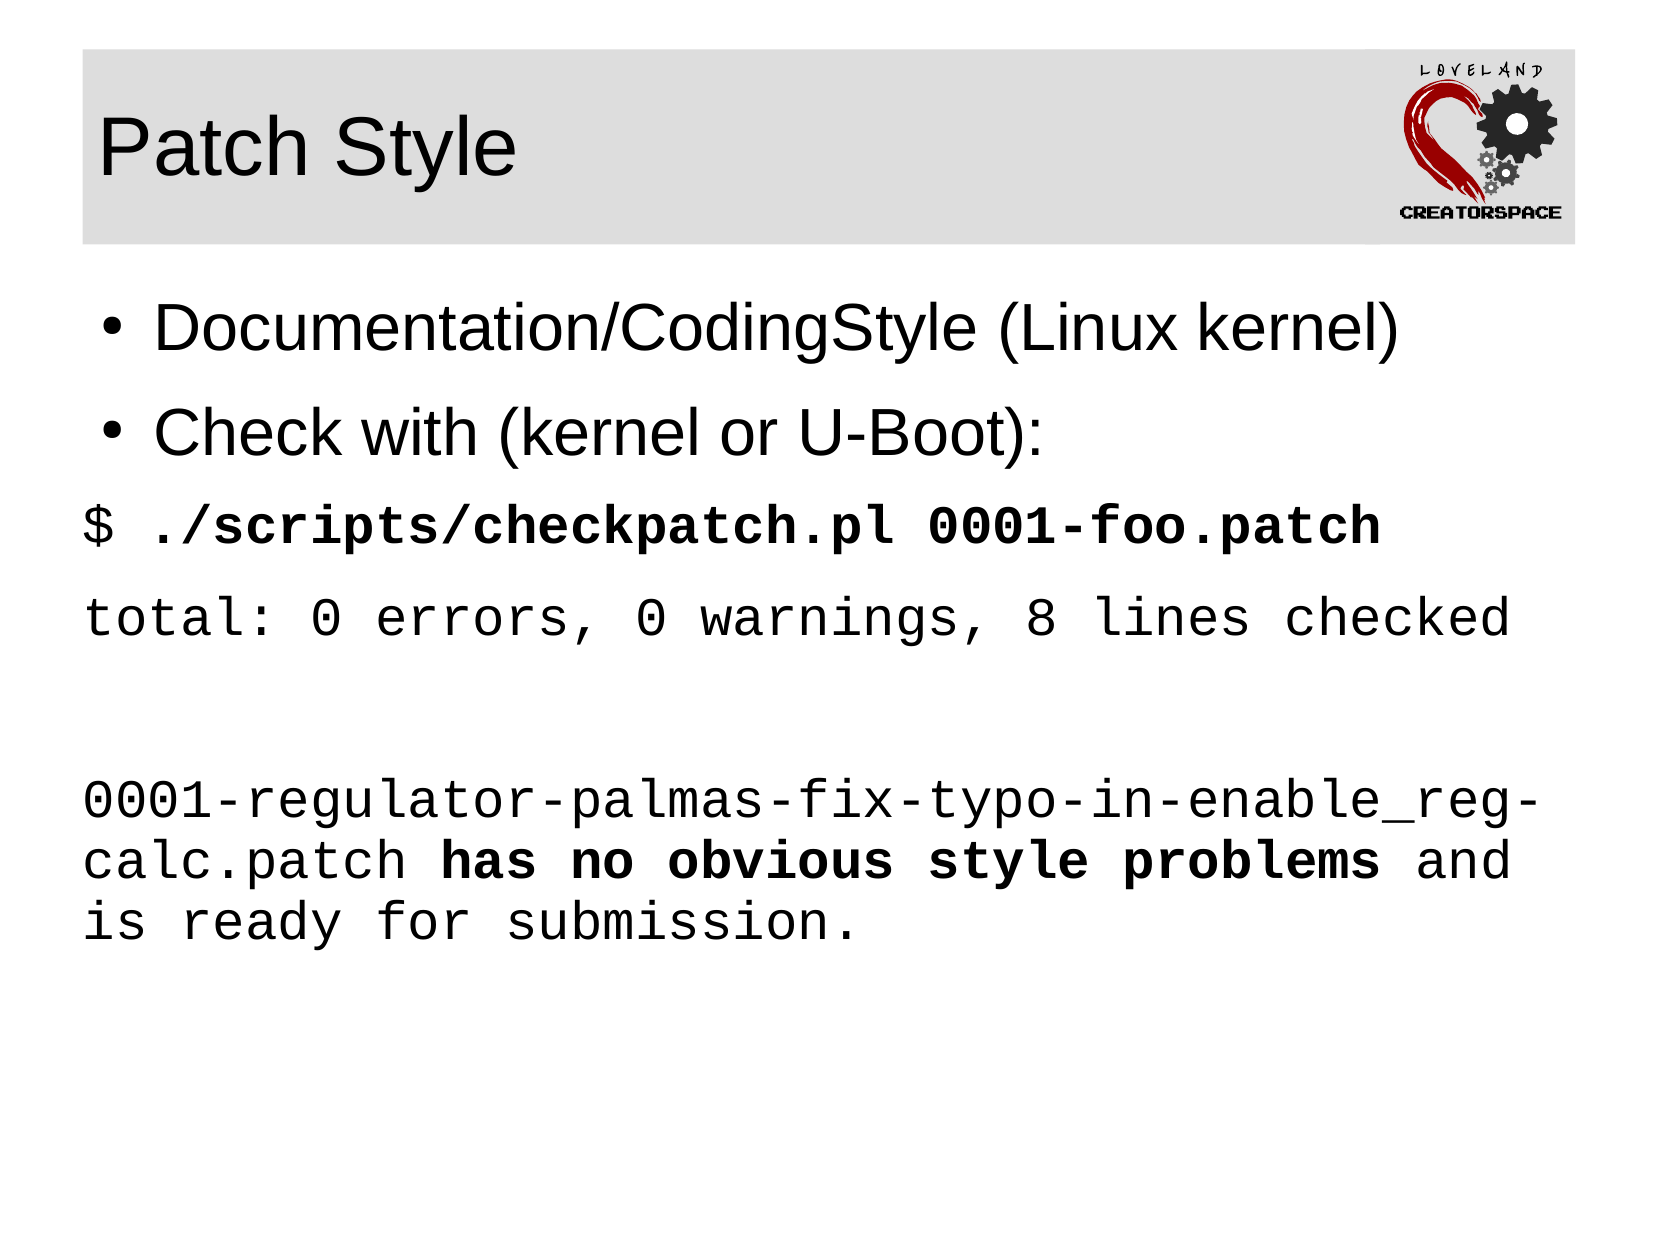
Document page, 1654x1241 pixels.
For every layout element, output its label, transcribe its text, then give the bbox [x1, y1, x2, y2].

list Documentation/CodingStyle (Linux kernel) Check with (kernel or U-Boot): $ ./scripts/checkpatch.pl 0001-foo.patch total: 0 errors, 0 warnings, 8 lines checked 0001-regulator-palmas-fix-typo-in-enable_reg-calc.patch has no obvious style problems and is ready for submission. [82, 290, 1571, 1010]
title Patch Style [82, 49, 1381, 245]
